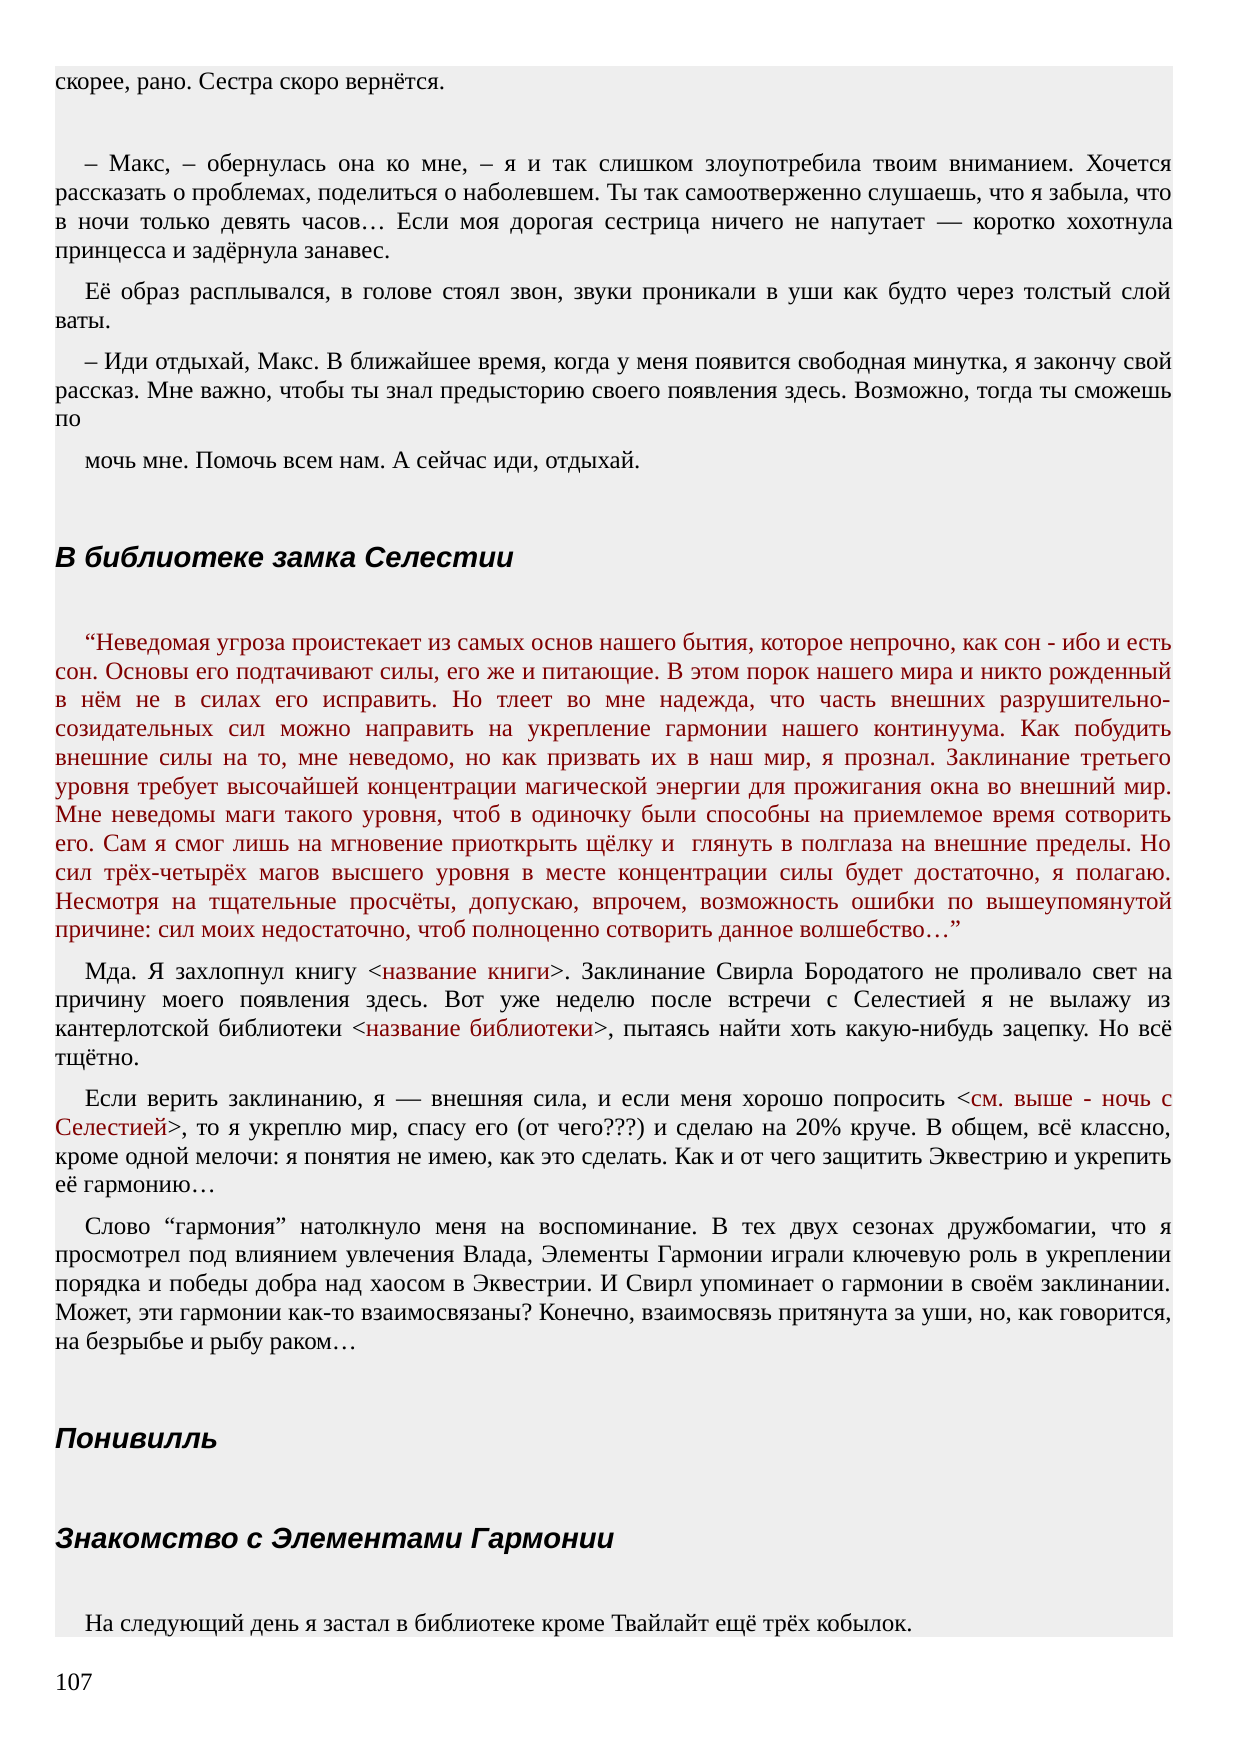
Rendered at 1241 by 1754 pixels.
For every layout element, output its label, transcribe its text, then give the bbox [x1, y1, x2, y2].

text Её образ расплывался, в голове стоял звон, звуки проникали в уши как будто через толстый слой ваты. [55, 276, 1173, 333]
text скорее, рано. Сестра скоро вернётся. [55, 66, 1173, 95]
text Если верить заклинанию, я — внешняя сила, и если меня хорошо попросить <см. выше - ночь с Селестией>, то я укреплю мир, спасу его (от чего???) и сделаю на 20% круче. В общем, всё классно, кроме одной мелочи: я понятия не имею, как это сделать. Как и от чего защитить Эквестрию и укрепить её гармонию… [55, 1083, 1173, 1198]
text – Макс, – обернулась она ко мне, – я и так слишком злоупотребила твоим вниманием. Хочется рассказать о проблемах, поделиться о наболевшем. Ты так самоотверженно слушаешь, что я забыла, что в ночи только девять часов… Если моя дорогая сестрица ничего не напутает — коротко хохотнула принцесса и задёрнула занавес. [55, 148, 1173, 263]
text Слово “гармония” натолкнуло меня на воспоминание. В тех двух сезонах дружбомагии, что я просмотрел под влиянием увлечения Влада, Элементы Гармонии играли ключевую роль в укреплении порядка и победы добра над хаосом в Эквестрии. И Свирл упоминает о гармонии в своём заклинании. Может, эти гармонии как-то взаимосвязаны? Конечно, взаимосвязь притянута за уши, но, как говорится, на безрыбье и рыбу раком… [55, 1211, 1173, 1354]
text мочь мне. Помочь всем нам. А сейчас иди, отдыхай. [55, 445, 1173, 473]
text “Неведомая угроза проистекает из самых основ нашего бытия, которое непрочно, как сон - ибо и есть сон. Основы его подтачивают силы, его же и питающие. В этом порок нашего мира и никто рожденный в нём не в силах его исправить. Но тлеет во мне надежда, что часть внешних разрушительно-созидательных сил можно направить на укрепление гармонии нашего континуума. Как побудить внешние силы на то, мне неведомо, но как призвать их в наш мир, я прознал. Заклинание третьего уровня требует высочайшей концентрации магической энергии для прожигания окна во внешний мир. Мне неведомы маги такого уровня, чтоб в одиночку были способны на приемлемое время сотворить его. Сам я смог лишь на мгновение приоткрыть щёлку и глянуть в полглаза на внешние пределы. Но сил трёх-четырёх магов высшего уровня в месте концентрации силы будет достаточно, я полагаю. Несмотря на тщательные просчёты, допускаю, впрочем, возможность ошибки по вышеупомянутой причине: сил моих недостаточно, чтоб полноценно сотворить данное волшебство…” [55, 627, 1173, 943]
subtitle Знакомство с Элементами Гармонии [55, 1521, 1173, 1554]
text На следующий день я застал в библиотеке кроме Твайлайт ещё трёх кобылок. [55, 1608, 1173, 1637]
subtitle Понивилль [55, 1421, 1173, 1454]
text Мда. Я захлопнул книгу <название книги>. Заклинание Свирла Бородатого не проливало свет на причину моего появления здесь. Вот уже неделю после встречи с Селестией я не вылажу из кантерлотской библиотеки <название библиотеки>, пытаясь найти хоть какую-нибудь зацепку. Но всё тщётно. [55, 956, 1173, 1071]
subtitle В библиотеке замка Селестии [55, 540, 1173, 573]
text – Иди отдыхай, Макс. В ближайшее время, когда у меня появится свободная минутка, я закончу свой рассказ. Мне важно, чтобы ты знал предысторию своего появления здесь. Возможно, тогда ты сможешь по [55, 346, 1173, 432]
